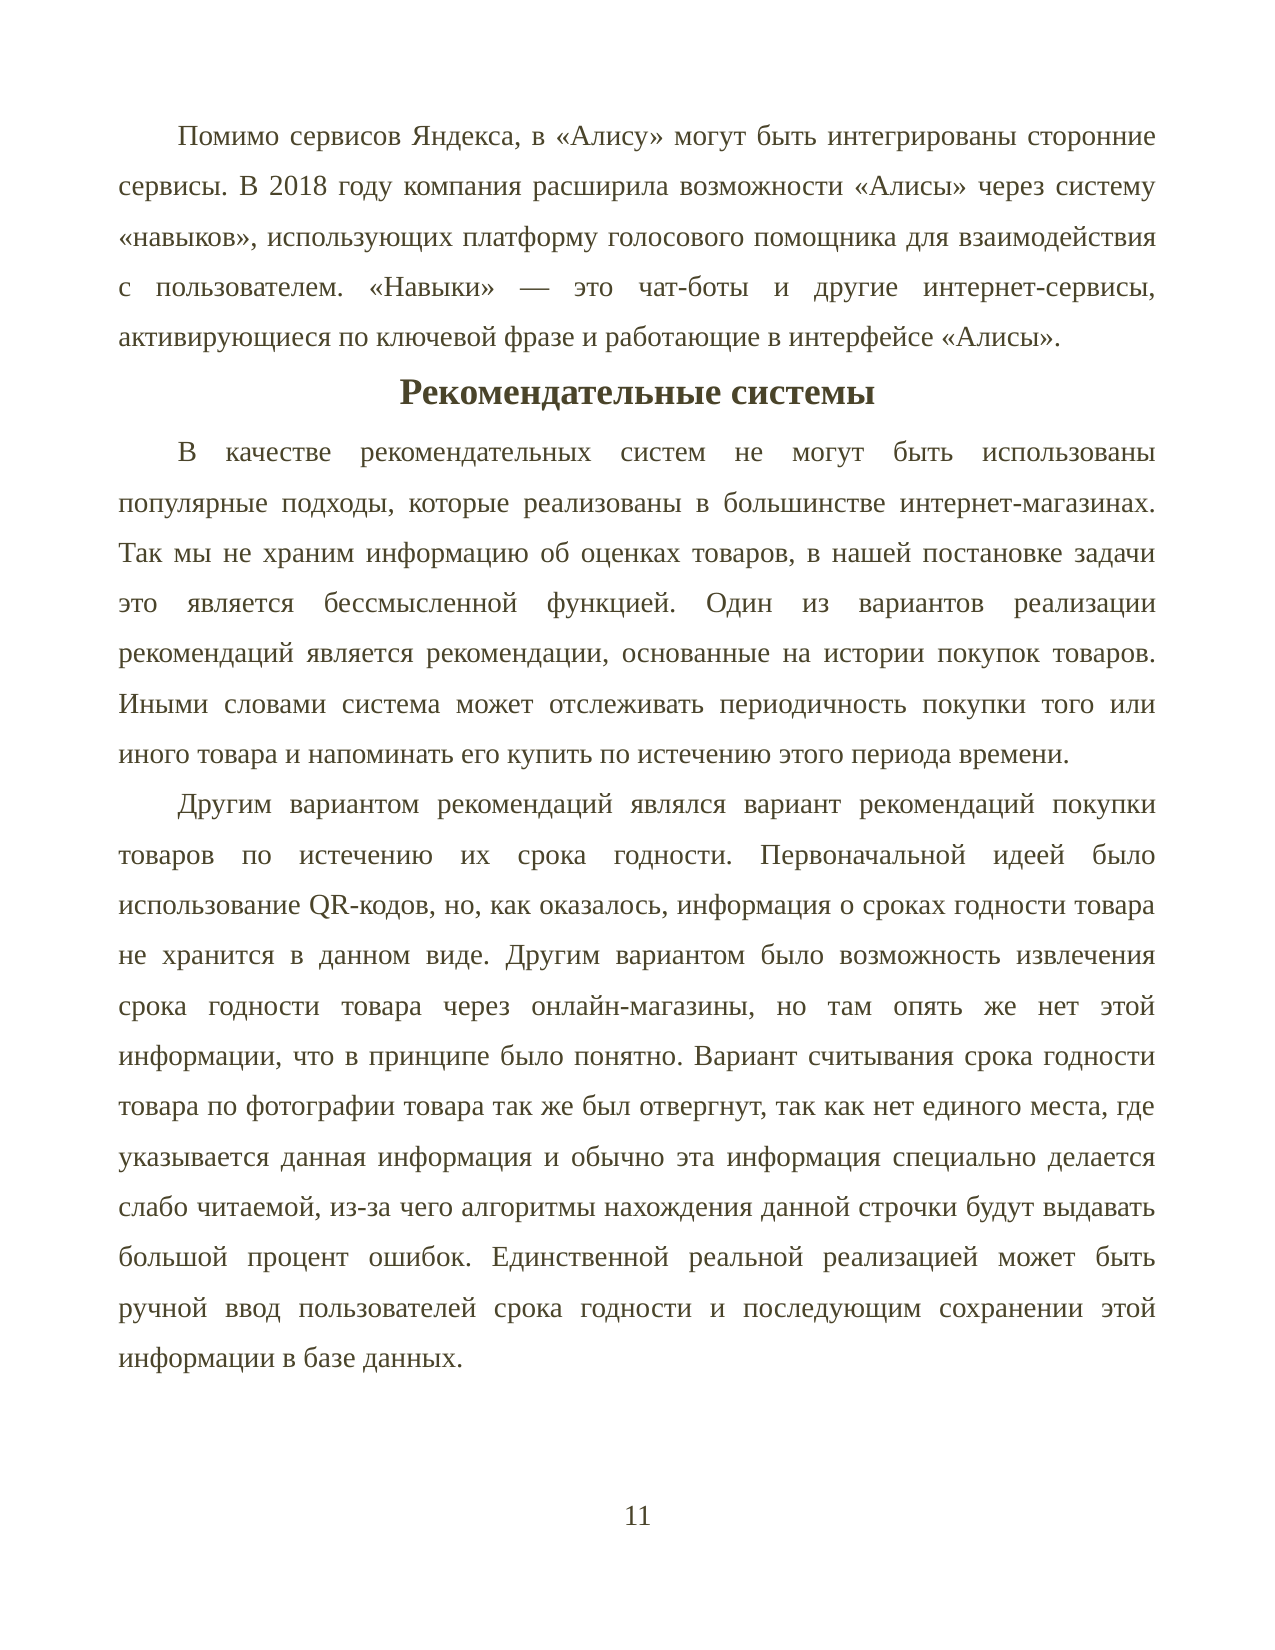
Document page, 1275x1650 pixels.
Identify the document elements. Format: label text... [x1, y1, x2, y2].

subtitle Рекомендательные системы [118, 370, 1157, 413]
text Другим вариантом рекомендаций являлся вариант рекомендаций покупки товаров по истечению их срока годности. Первоначальной идеей было использование QR-кодов, но, как оказалось, информация о сроках годности товара не хранится в данном виде. Другим вариантом было возможность извлечения срока годности товара через онлайн-магазины, но там опять же нет этой информации, что в принципе было понятно. Вариант считывания срока годности товара по фотографии товара так же был отвергнут, так как нет единого места, где указывается данная информация и обычно эта информация специально делается слабо читаемой, из-за чего алгоритмы нахождения данной строчки будут выдавать большой процент ошибок. Единственной реальной реализацией может быть ручной ввод пользователей срока годности и последующим сохранении этой информации в базе данных. [118, 787, 1157, 1373]
text В качестве рекомендательных систем не могут быть использованы популярные подходы, которые реализованы в большинстве интернет-магазинах. Так мы не храним информацию об оценках товаров, в нашей постановке задачи это является бессмысленной функцией. Один из вариантов реализации рекомендаций является рекомендации, основанные на истории покупок товаров. Иными словами система может отслеживать периодичность покупки того или иного товара и напоминать его купить по истечению этого периода времени. [118, 434, 1157, 770]
text Помимо сервисов Яндекса, в «Алису» могут быть интегрированы сторонние сервисы. В 2018 году компания расширила возможности «Алисы» через систему «навыков», использующих платформу голосового помощника для взаимодействия с пользователем. «Навыки» — это чат-боты и другие интернет-сервисы, активирующиеся по ключевой фразе и работающие в интерфейсе «Алисы». [118, 118, 1157, 353]
